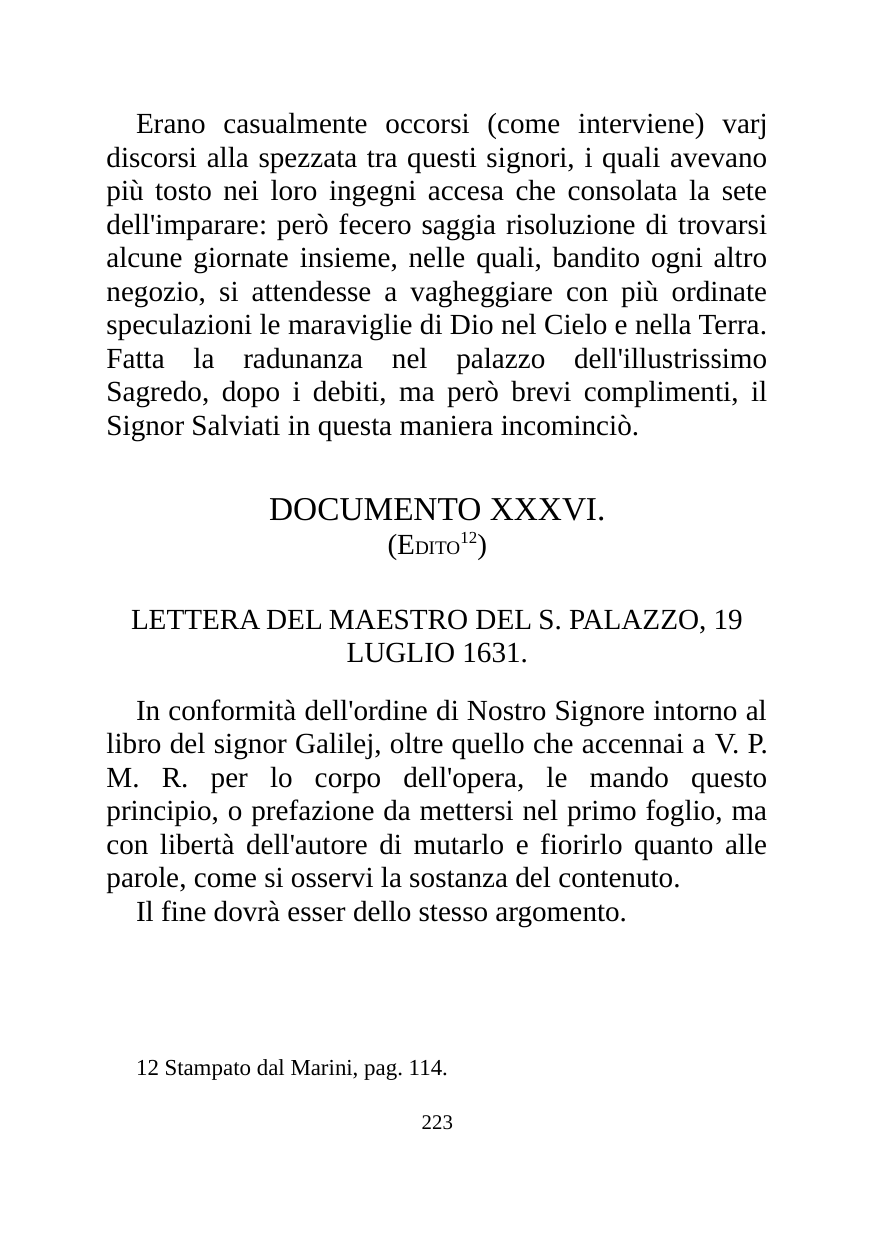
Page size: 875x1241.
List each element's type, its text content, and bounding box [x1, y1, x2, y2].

text Stampato dal Marini, pag. 114. [106, 1054, 768, 1080]
subtitle DOCUMENTO XXXVI. [106, 489, 768, 527]
text (Edito) [106, 527, 768, 561]
subtitle LETTERA DEL MAESTRO DEL S. PALAZZO, 19 LUGLIO 1631. [106, 602, 768, 669]
text Erano casualmente occorsi (come interviene) varj discorsi alla spezzata tra questi signori, i quali avevano più tosto nei loro ingegni accesa che consolata la sete dell'imparare: però fecero saggia risoluzione di trovarsi alcune giornate insieme, nelle quali, bandito ogni altro negozio, si attendesse a vagheggiare con più ordinate speculazioni le maraviglie di Dio nel Cielo e nella Terra. Fatta la radunanza nel palazzo dell'illustrissimo Sagredo, dopo i debiti, ma però brevi complimenti, il Signor Salviati in questa maniera incominciò. [106, 106, 768, 442]
text Il fine dovrà esser dello stesso argomento. [106, 894, 768, 928]
text In conformità dell'ordine di Nostro Signore intorno al libro del signor Galilej, oltre quello che accennai a V. P. M. R. per lo corpo dell'opera, le mando questo principio, o prefazione da mettersi nel primo foglio, ma con libertà dell'autore di mutarlo e fiorirlo quanto alle parole, come si osservi la sostanza del contenuto. [106, 693, 768, 894]
